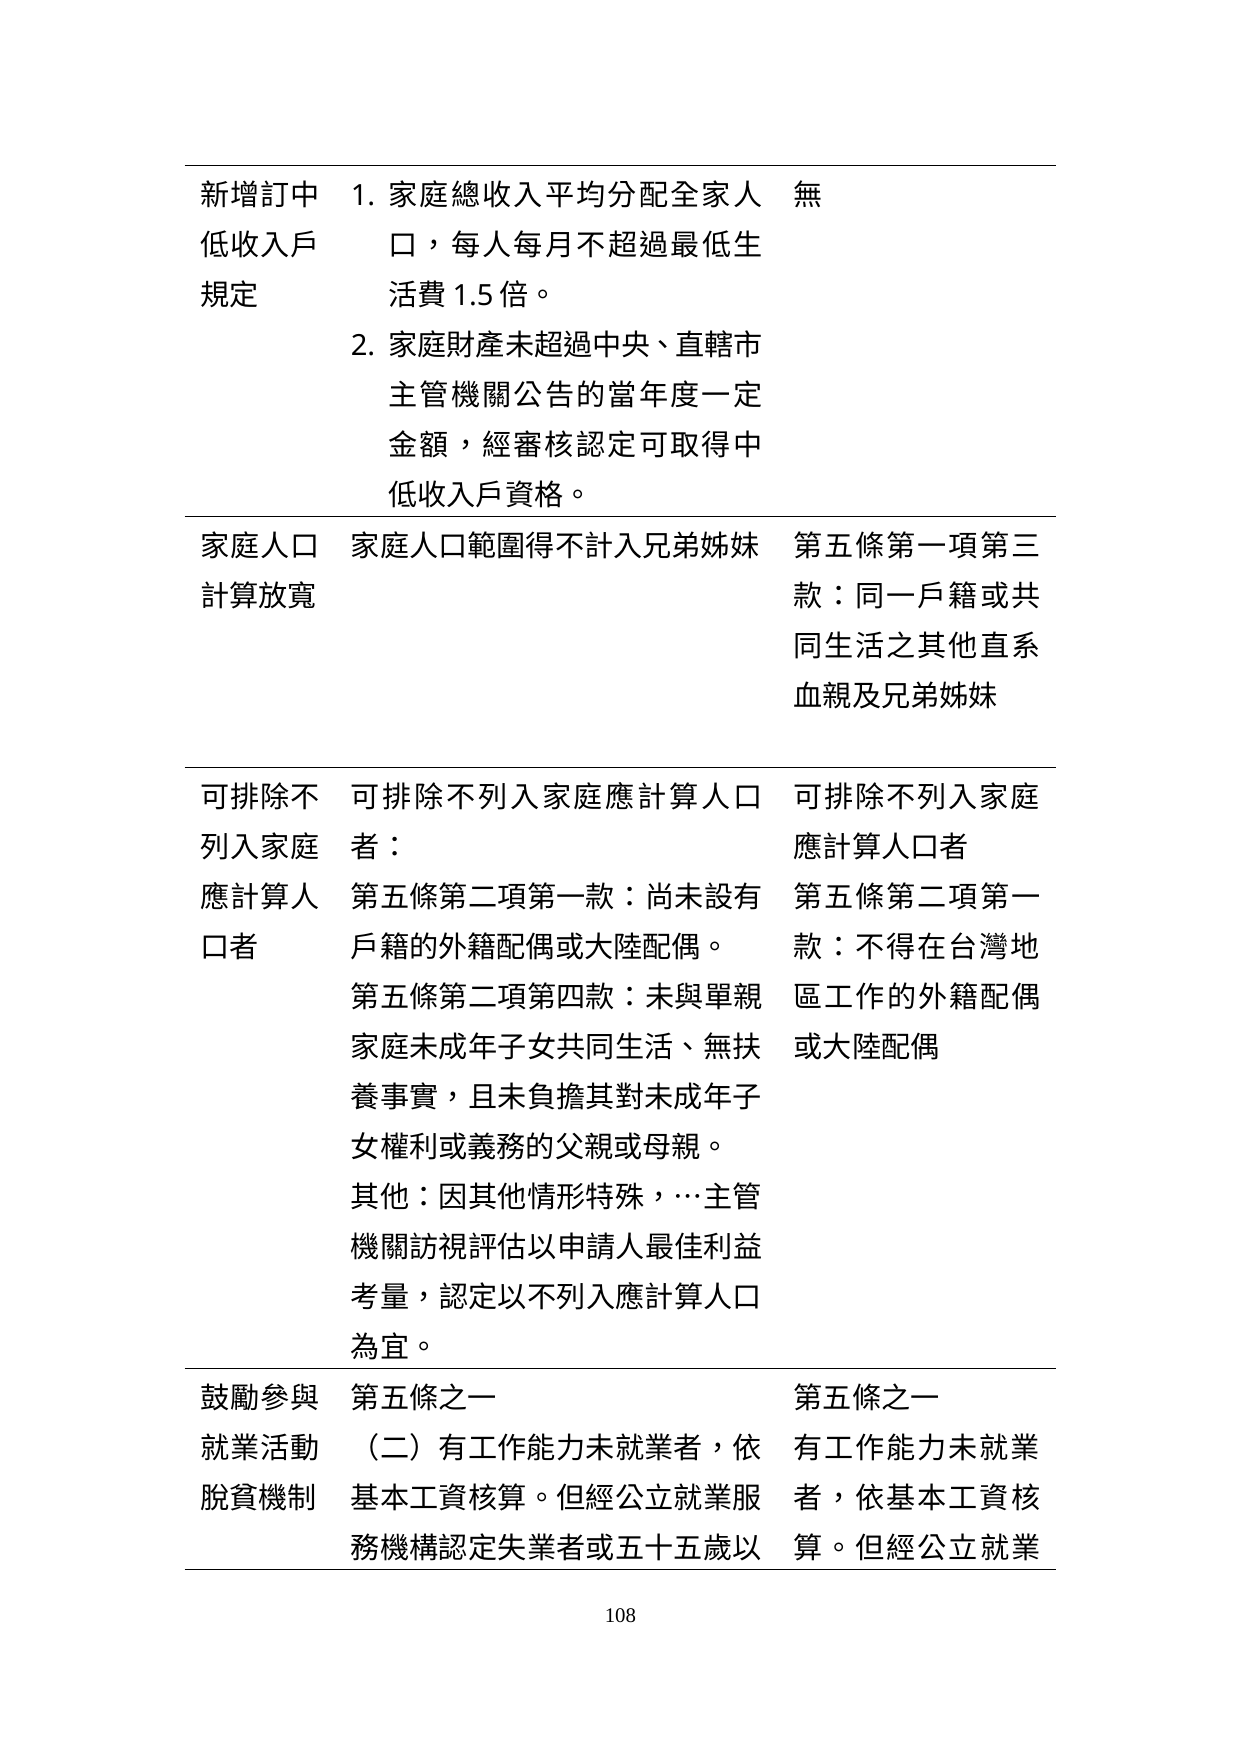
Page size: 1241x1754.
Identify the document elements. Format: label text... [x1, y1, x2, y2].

table_cell 家庭總收入平均分配全家人口，每人每月不超過最低生活費1.5倍。 家庭財產未超過中央、直轄市主管機關公告的當年度一定金額，經審核認定可取得中低收入戶資格。 [335, 166, 778, 516]
table_cell 家庭人口計算放寬 [185, 517, 335, 767]
table_cell 第五條第一項第三款：同一戶籍或共同生活之其他直系血親及兄弟姊妹 [778, 517, 1056, 767]
table_cell 可排除不列入家庭應計算人口者 [185, 768, 335, 1368]
table_cell 無 [778, 166, 1056, 516]
table_cell 第五條之一 有工作能力未就業者，依基本工資核算。但經公立就業 [778, 1369, 1056, 1569]
table_cell 新增訂中低收入戶規定 [185, 166, 335, 516]
table_cell 第五條之一 （二）有工作能力未就業者，依基本工資核算。但經公立就業服務機構認定失業者或五十五歲以 [335, 1369, 778, 1569]
table_cell 可排除不列入家庭應計算人口者 第五條第二項第一款：不得在台灣地區工作的外籍配偶或大陸配偶 [778, 768, 1056, 1368]
table_cell 可排除不列入家庭應計算人口者： 第五條第二項第一款：尚未設有戶籍的外籍配偶或大陸配偶。 第五條第二項第四款：未與單親家庭未成年子女共同生活、無扶養事實，且未負擔其對未成年子女權利或義務的父親或母親。 其他：因其他情形特殊，…主管機關訪視評估以申請人最佳利益考量，認定以不列入應計算人口為宜。 [335, 768, 778, 1368]
table_cell 鼓勵參與就業活動脫貧機制 [185, 1369, 335, 1569]
table_cell 家庭人口範圍得不計入兄弟姊妹 [335, 517, 778, 767]
